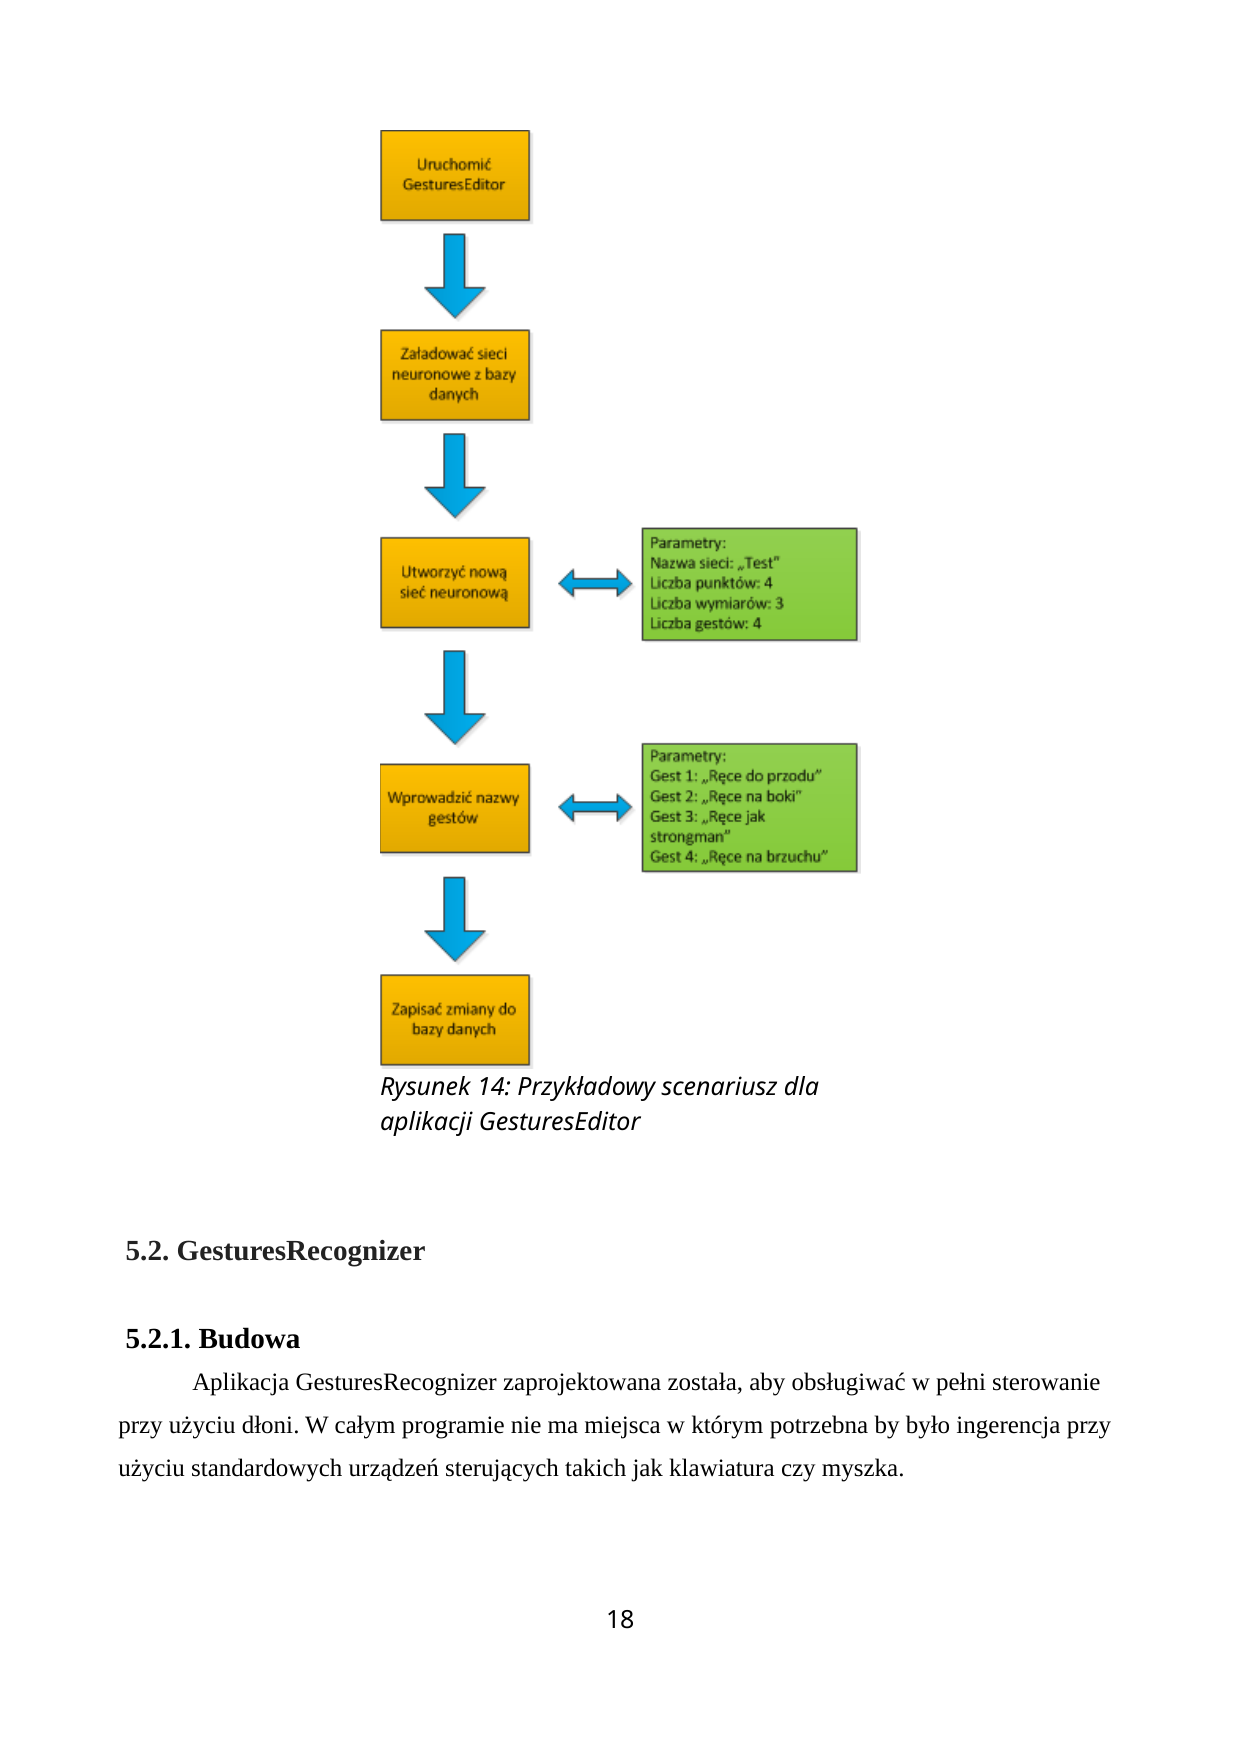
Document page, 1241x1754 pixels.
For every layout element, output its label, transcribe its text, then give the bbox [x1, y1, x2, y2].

subtitle Budowa [118, 1321, 1122, 1354]
text Rysunek 14: Przykładowy scenariusz dla aplikacji GesturesEditor [380, 1069, 861, 1137]
subtitle GesturesRecognizer [118, 1233, 1122, 1267]
picture [380, 130, 861, 1069]
text Aplikacja GesturesRecognizer zaprojektowana została, aby obsługiwać w pełni sterowanie przy użyciu dłoni. W całym programie nie ma miejsca w którym potrzebna by było ingerencja przy użyciu standardowych urządzeń sterujących takich jak klawiatura czy myszka. [118, 1367, 1122, 1482]
